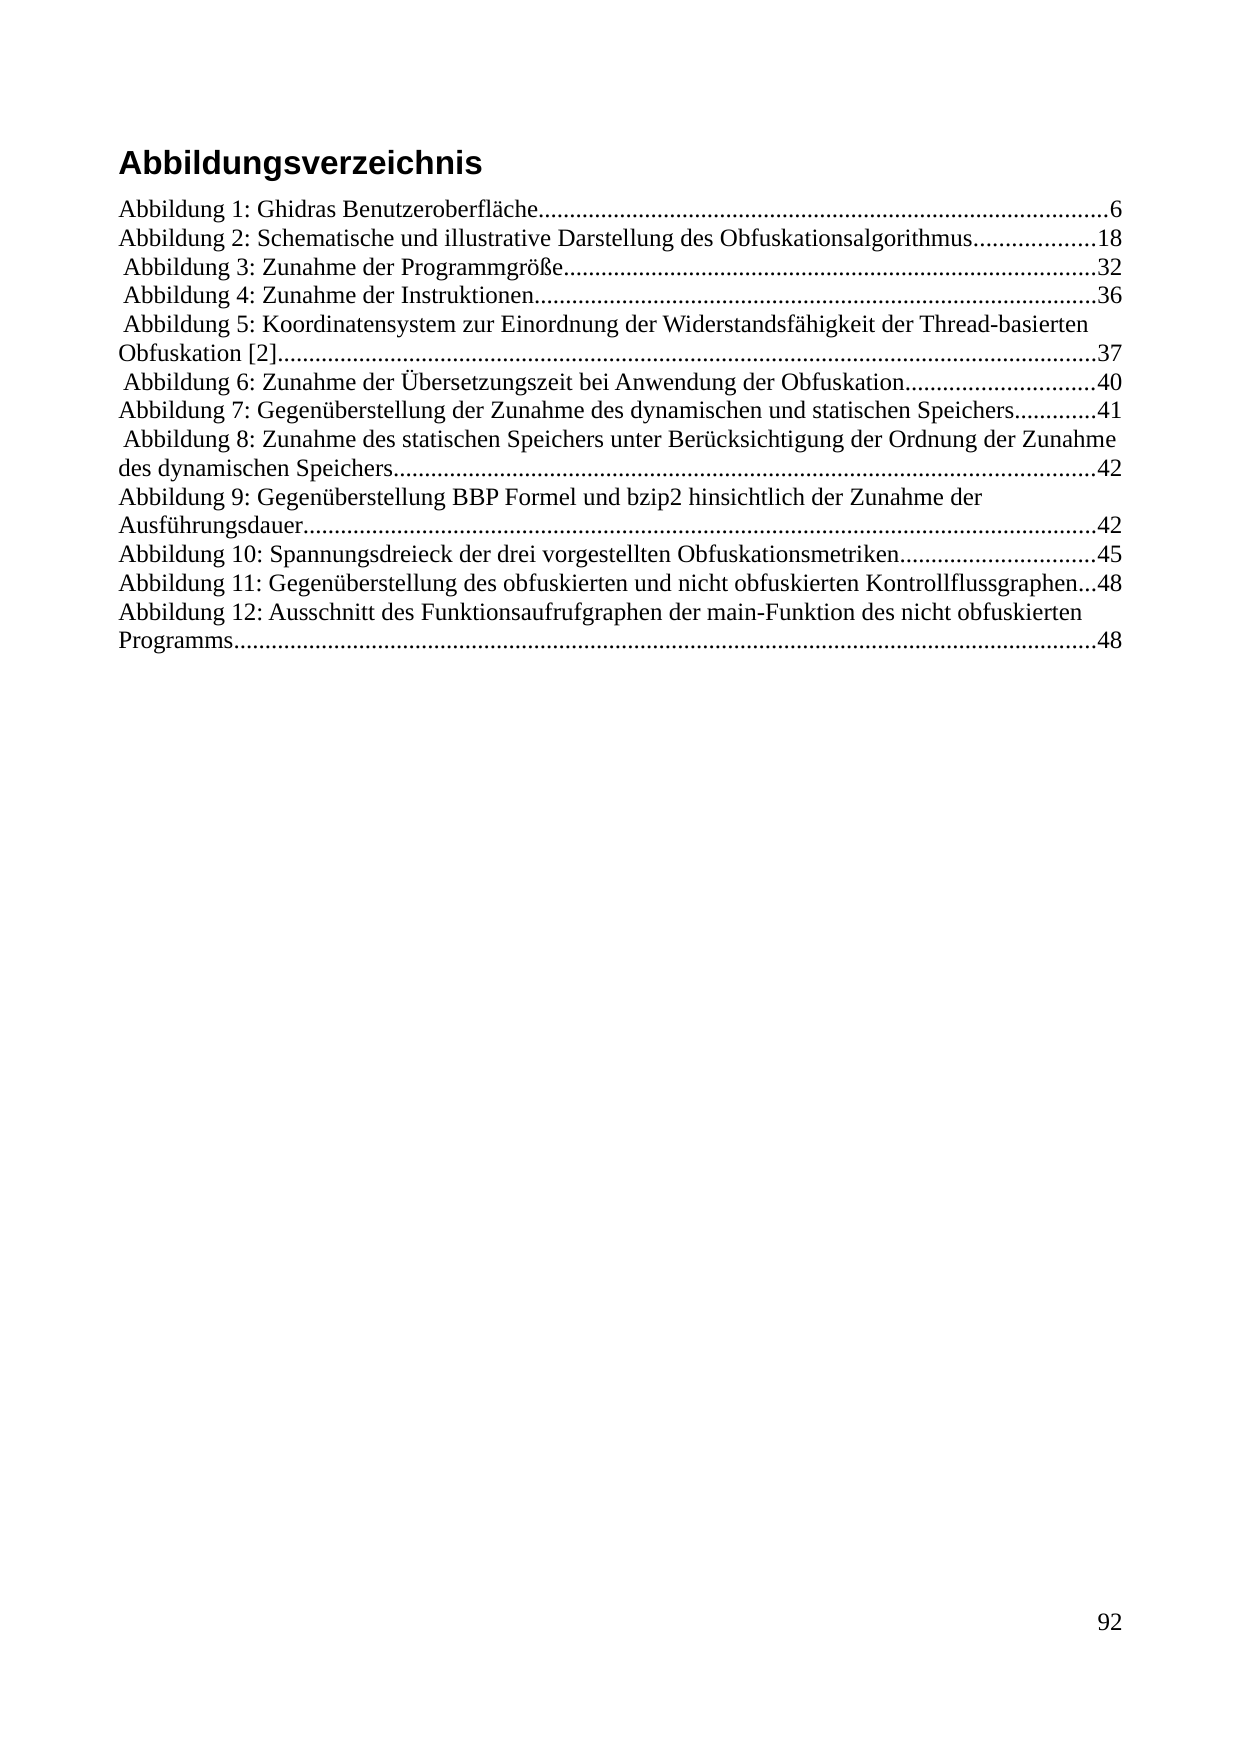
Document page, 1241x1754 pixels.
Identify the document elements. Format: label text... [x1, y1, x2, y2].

text Abbildung 9: Gegenüberstellung BBP Formel und bzip2 hinsichtlich der Zunahme der Ausführungsdauer 42 [118, 482, 1122, 539]
text Abbildung 10: Spannungsdreieck der drei vorgestellten Obfuskationsmetriken 45 [118, 539, 1122, 568]
text Abbildung 11: Gegenüberstellung des obfuskierten und nicht obfuskierten Kontrollflussgraphen 48 [118, 568, 1122, 597]
text Abbildung 3: Zunahme der Programmgröße 32 [118, 252, 1122, 280]
subtitle Abbildungsverzeichnis [118, 143, 1122, 182]
text Abbildung 1: Ghidras Benutzeroberfläche 6 [118, 194, 1122, 223]
text Abbildung 5: Koordinatensystem zur Einordnung der Widerstandsfähigkeit der Thread-basierten Obfuskation [2] 37 [118, 309, 1122, 367]
text Abbildung 12: Ausschnitt des Funktionsaufrufgraphen der main-Funktion des nicht obfuskierten Programms 48 [118, 597, 1122, 654]
text Abbildung 4: Zunahme der Instruktionen 36 [118, 280, 1122, 309]
text Abbildung 2: Schematische und illustrative Darstellung des Obfuskationsalgorithmus 18 [118, 223, 1122, 252]
text Abbildung 7: Gegenüberstellung der Zunahme des dynamischen und statischen Speichers 41 [118, 395, 1122, 424]
text Abbildung 6: Zunahme der Übersetzungszeit bei Anwendung der Obfuskation 40 [118, 367, 1122, 395]
text Abbildung 8: Zunahme des statischen Speichers unter Berücksichtigung der Ordnung der Zunahme des dynamischen Speichers 42 [118, 424, 1122, 482]
